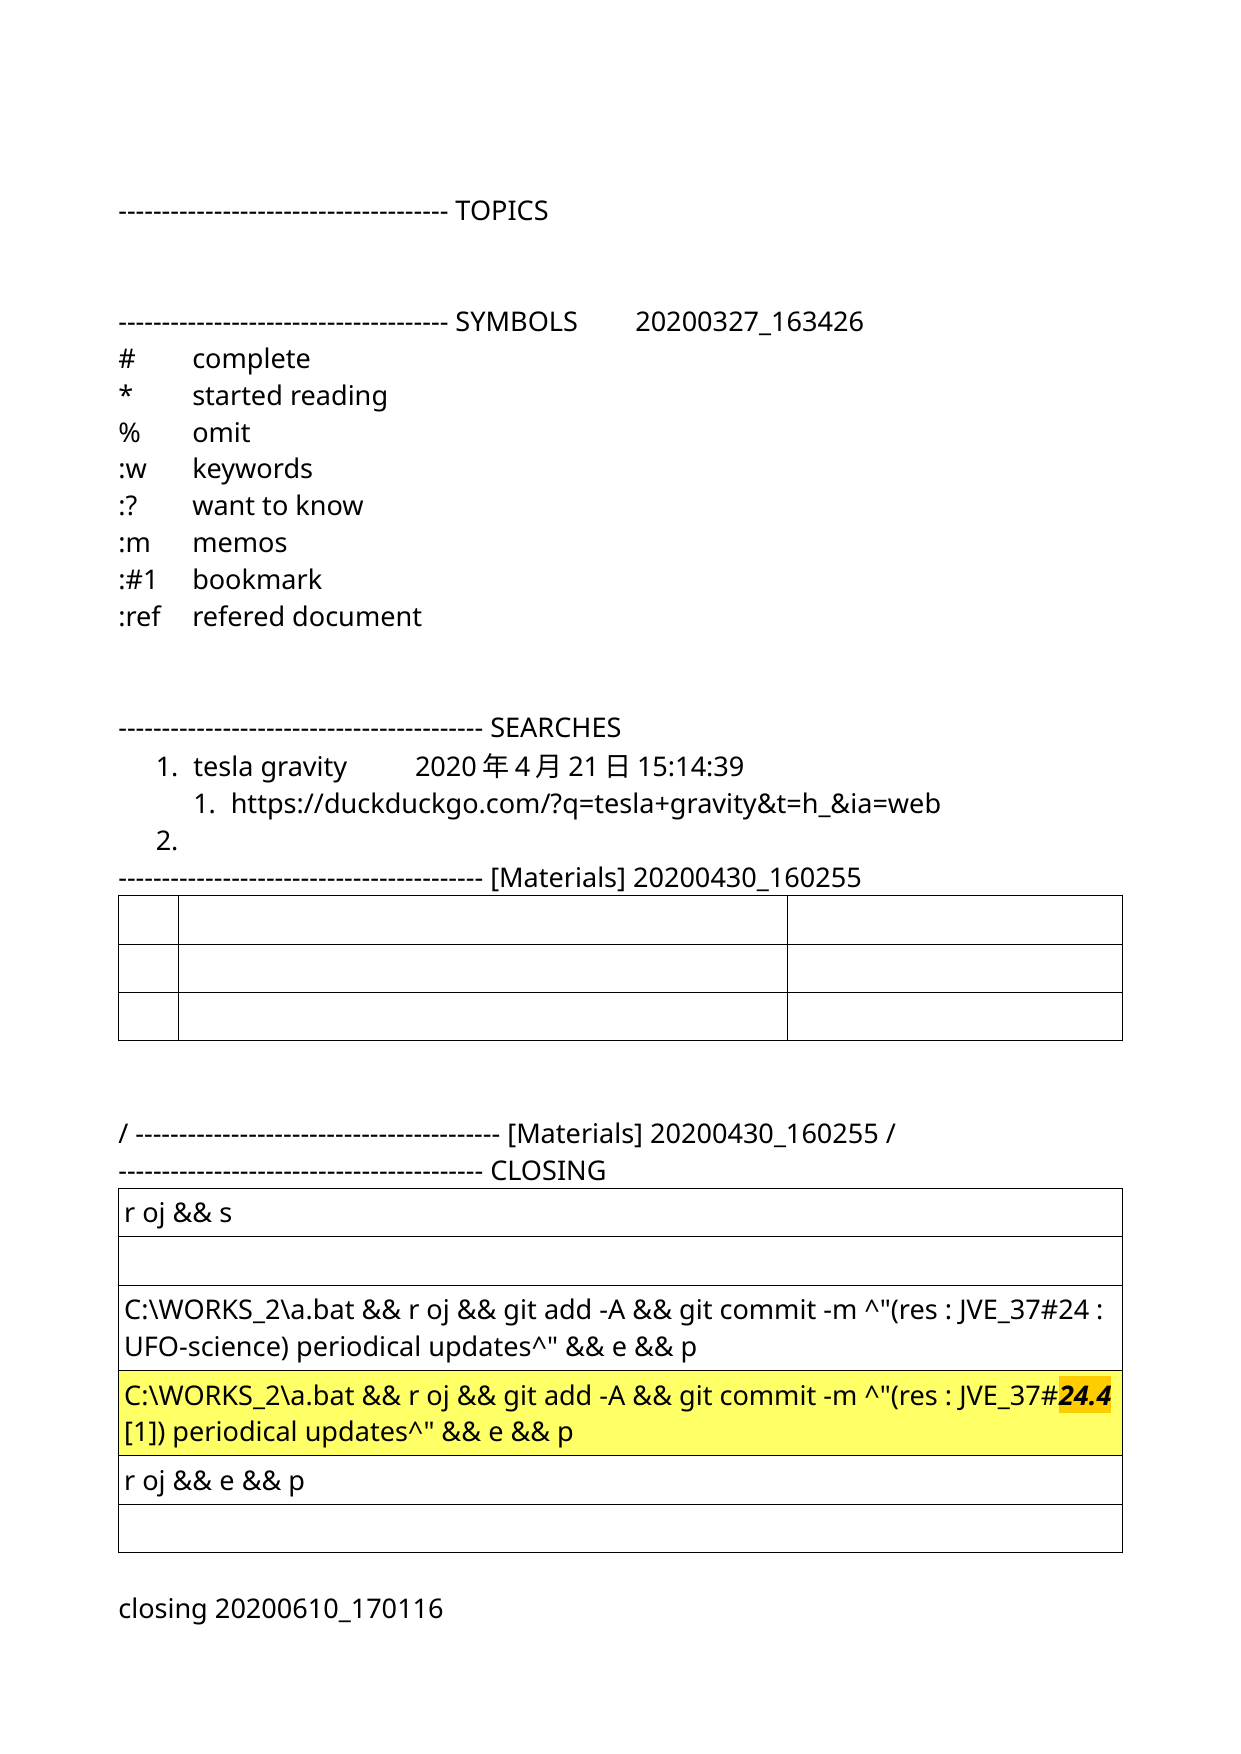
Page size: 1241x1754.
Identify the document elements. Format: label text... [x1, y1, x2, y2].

table_cell r oj && e && p [119, 1456, 1122, 1504]
table_header r oj && s [119, 1189, 1122, 1236]
text % omit [118, 413, 1122, 450]
table_cell [788, 993, 1122, 1040]
text ------------------------------------------ [Materials] 20200430_160255 [118, 858, 1122, 895]
text :? want to know [118, 487, 1122, 524]
text ------------------------------------------ SEARCHES [118, 708, 1122, 745]
table_header [788, 896, 1122, 943]
table_cell C:\WORKS_2\a.bat && r oj && git add -A && git commit -m ^"(res : JVE_37#24 : UFO-science) periodical updates^" && e && p [119, 1286, 1122, 1370]
table_cell [179, 945, 787, 992]
table_cell [788, 945, 1122, 992]
table_cell [179, 993, 787, 1040]
text :ref refered document [118, 597, 1122, 634]
text closing 20200610_170116 [118, 1589, 1122, 1626]
list tesla gravity 2020年4月21日15:14:39 [156, 745, 1122, 784]
list https://duckduckgo.com/?q=tesla+gravity&t=h_&ia=web [193, 784, 1122, 821]
text :w keywords [118, 450, 1122, 487]
table_header [119, 896, 178, 943]
table_cell [119, 993, 178, 1040]
text :#1 bookmark [118, 561, 1122, 597]
text ------------------------------------------ CLOSING [118, 1151, 1122, 1188]
table_cell [119, 1505, 1122, 1552]
text -------------------------------------- TOPICS [118, 192, 1122, 229]
text :m memos [118, 524, 1122, 561]
table_cell [119, 945, 178, 992]
table_cell C:\WORKS_2\a.bat && r oj && git add -A && git commit -m ^"(res : JVE_37#24.4 [1]) periodical updates^" && e && p [119, 1371, 1122, 1455]
text -------------------------------------- SYMBOLS 20200327_163426 [118, 302, 1122, 339]
table_header [179, 896, 787, 943]
table_cell [119, 1237, 1122, 1285]
text / ------------------------------------------ [Materials] 20200430_160255 / [118, 1114, 1122, 1151]
text * started reading [118, 376, 1122, 413]
text # complete [118, 339, 1122, 376]
